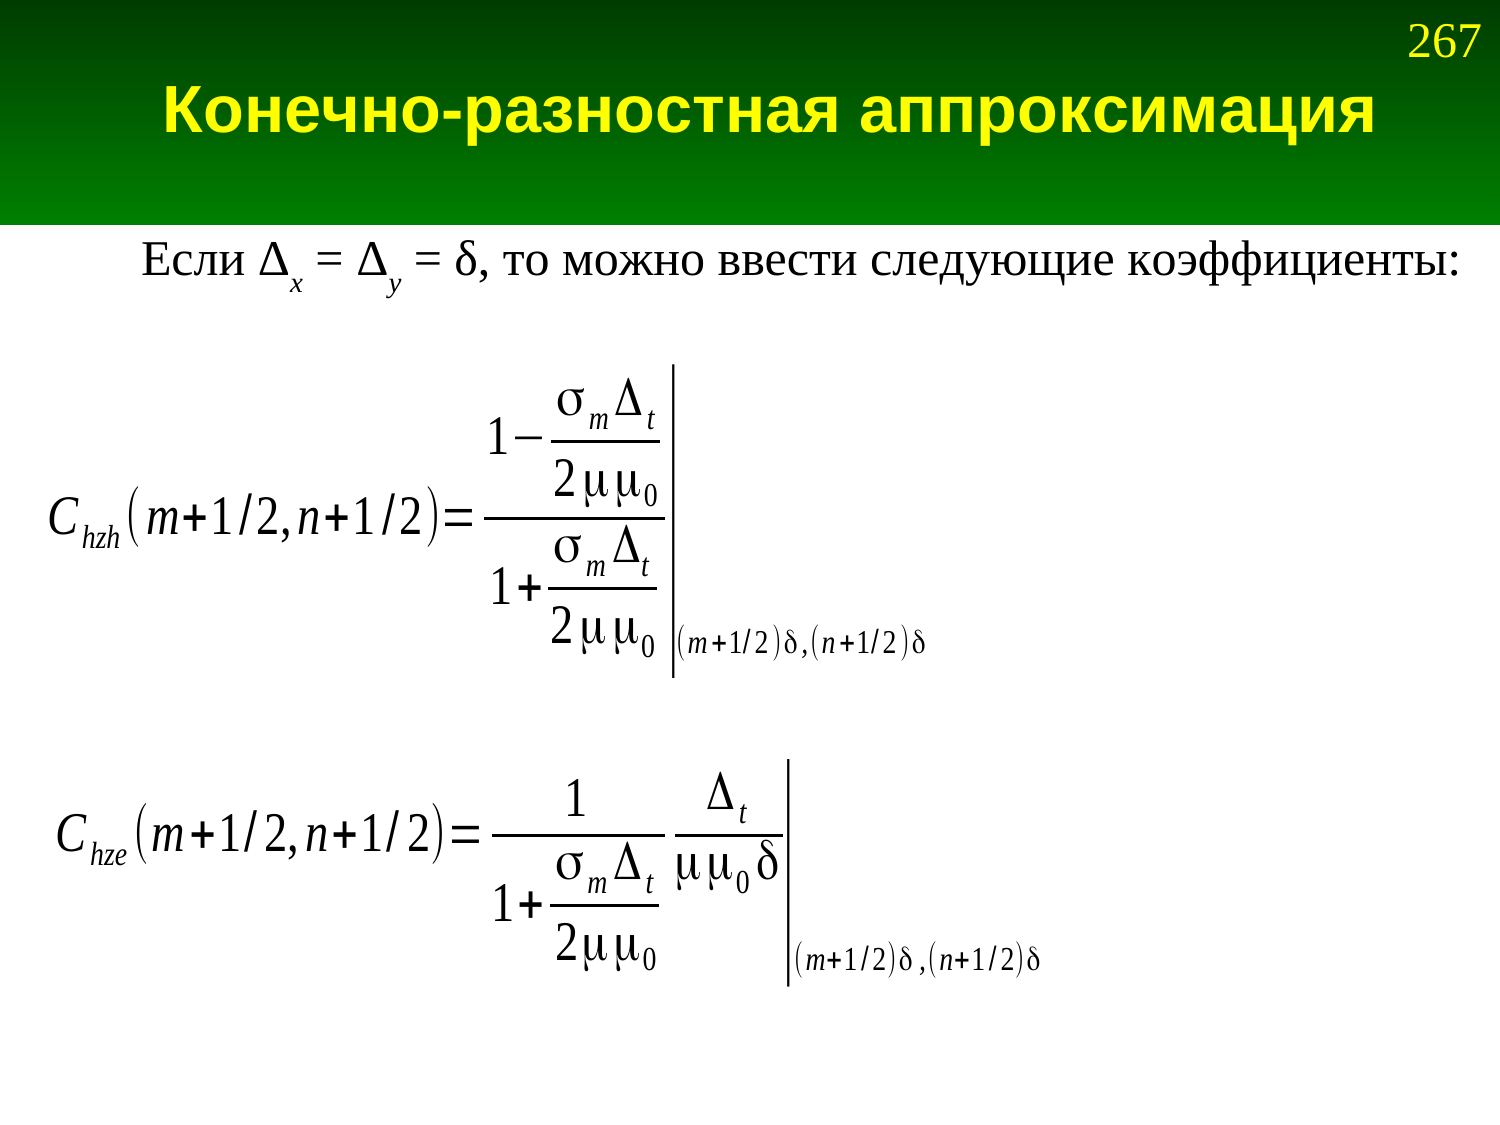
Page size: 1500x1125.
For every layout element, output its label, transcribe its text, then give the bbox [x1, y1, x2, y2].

title Конечно-разностная аппроксимация [100, 7, 1441, 204]
chart [35, 359, 937, 680]
chart [43, 756, 1053, 991]
text_box Если Δx = Δy = δ, то можно ввести следующие коэффициенты: [126, 218, 1477, 306]
